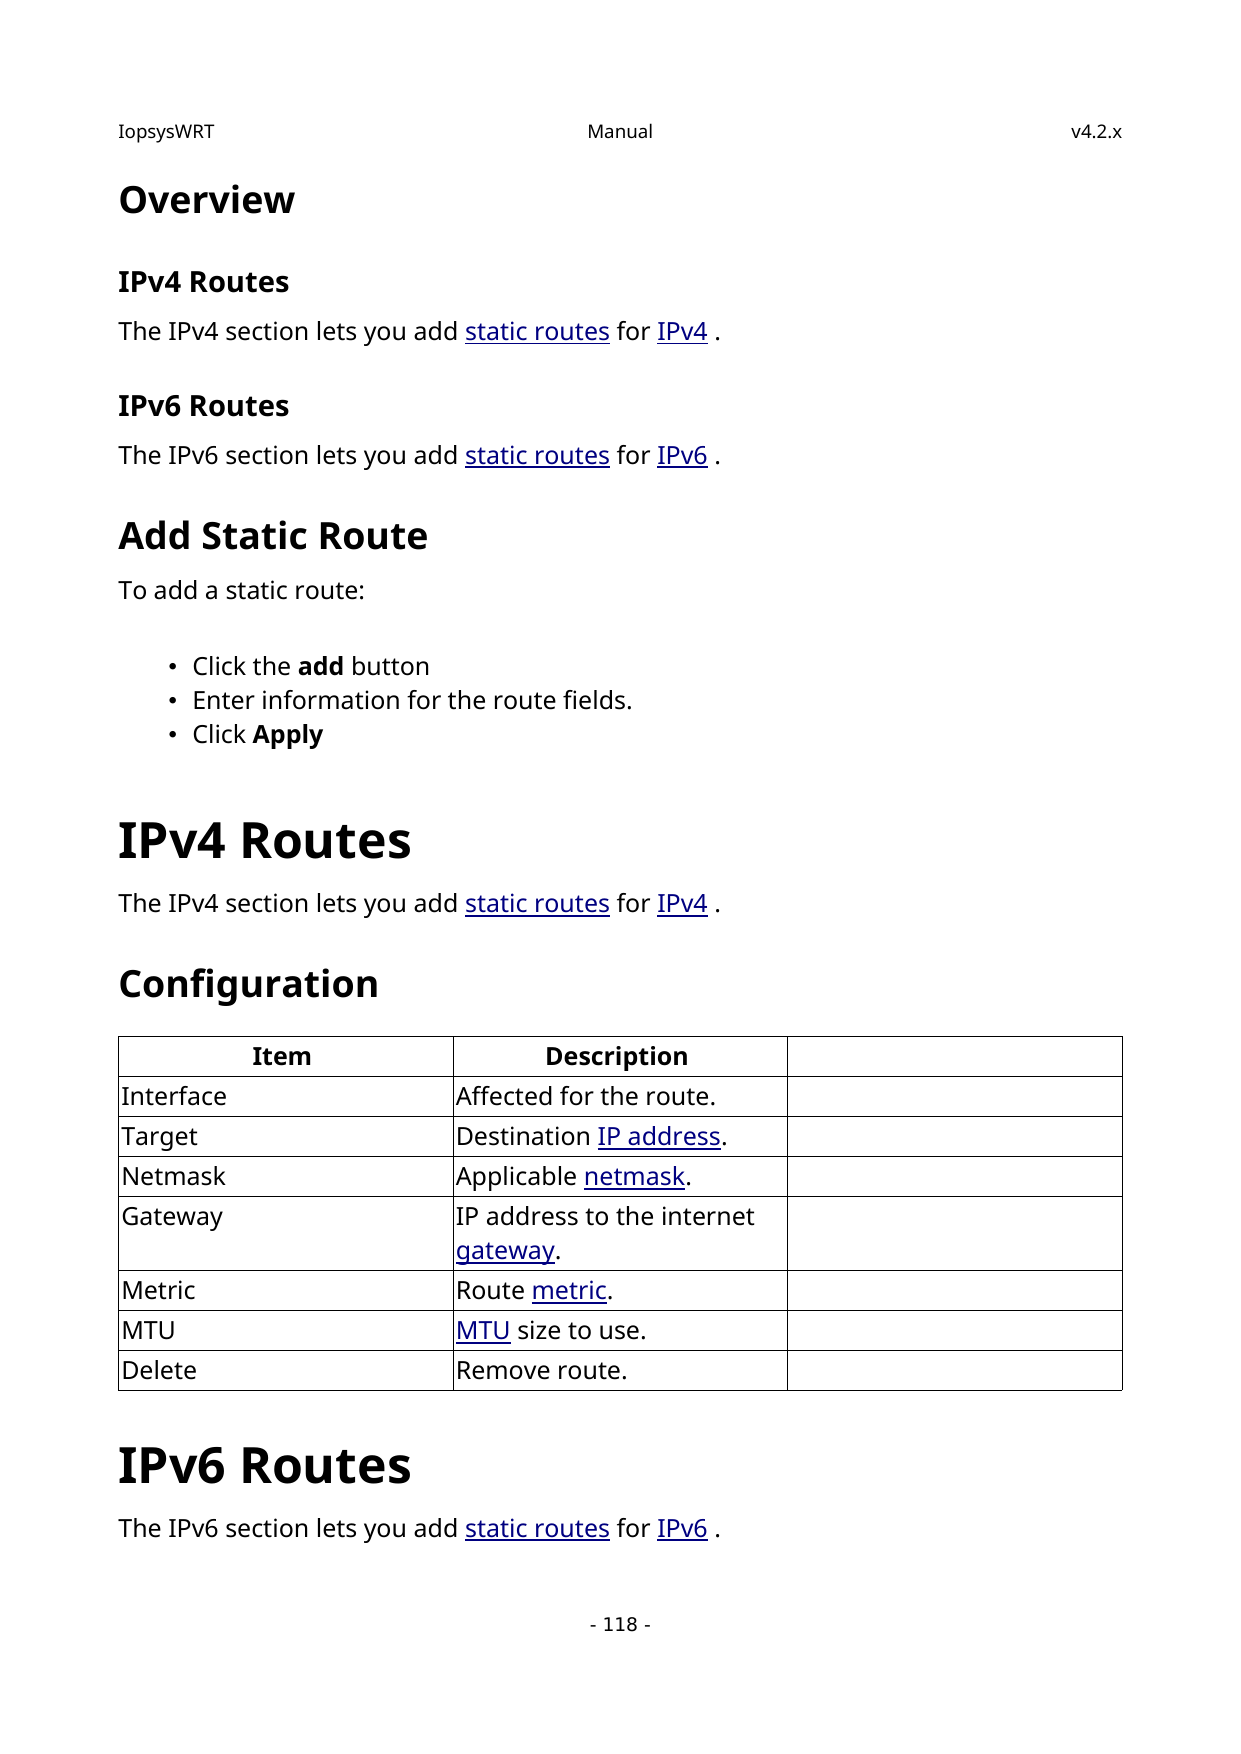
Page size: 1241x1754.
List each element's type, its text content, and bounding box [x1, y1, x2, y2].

list Click Apply [177, 717, 1122, 751]
subtitle IPv4 Routes [118, 262, 1122, 301]
text To add a static route: [118, 573, 1122, 607]
table_cell Destination IP address. [454, 1117, 787, 1156]
text The IPv6 section lets you add static routes for IPv6 . [118, 438, 1122, 472]
table_cell [788, 1311, 1122, 1350]
table_cell Delete [119, 1351, 453, 1390]
table_cell Target [119, 1117, 453, 1156]
table_cell Gateway [119, 1197, 453, 1270]
text The IPv4 section lets you add static routes for IPv4 . [118, 886, 1122, 920]
table_cell Route metric. [454, 1271, 787, 1310]
text The IPv6 section lets you add static routes for IPv6 . [118, 1511, 1122, 1544]
subtitle Add Static Route [118, 509, 1122, 560]
table_cell Affected for the route. [454, 1077, 787, 1116]
list Click the add button [177, 649, 1122, 683]
subtitle IPv6 Routes [118, 1430, 1122, 1498]
table_header [788, 1037, 1122, 1076]
list Enter information for the route fields. [177, 683, 1122, 717]
table_header Item [119, 1037, 453, 1076]
table_cell MTU size to use. [454, 1311, 787, 1350]
table_cell MTU [119, 1311, 453, 1350]
table_cell [788, 1351, 1122, 1390]
subtitle Overview [118, 173, 1122, 224]
table_cell Applicable netmask. [454, 1157, 787, 1196]
subtitle IPv4 Routes [118, 805, 1122, 873]
table_cell [788, 1271, 1122, 1310]
table_cell IP address to the internet gateway. [454, 1197, 787, 1270]
table_header Description [454, 1037, 787, 1076]
table_cell Remove route. [454, 1351, 787, 1390]
text The IPv4 section lets you add static routes for IPv4 . [118, 314, 1122, 348]
subtitle Configuration [118, 958, 1122, 1009]
table_cell [788, 1157, 1122, 1196]
table_cell Netmask [119, 1157, 453, 1196]
table_cell Metric [119, 1271, 453, 1310]
table_cell [788, 1117, 1122, 1156]
subtitle IPv6 Routes [118, 385, 1122, 425]
table_cell [788, 1077, 1122, 1116]
table_cell Interface [119, 1077, 453, 1116]
table_cell [788, 1197, 1122, 1270]
